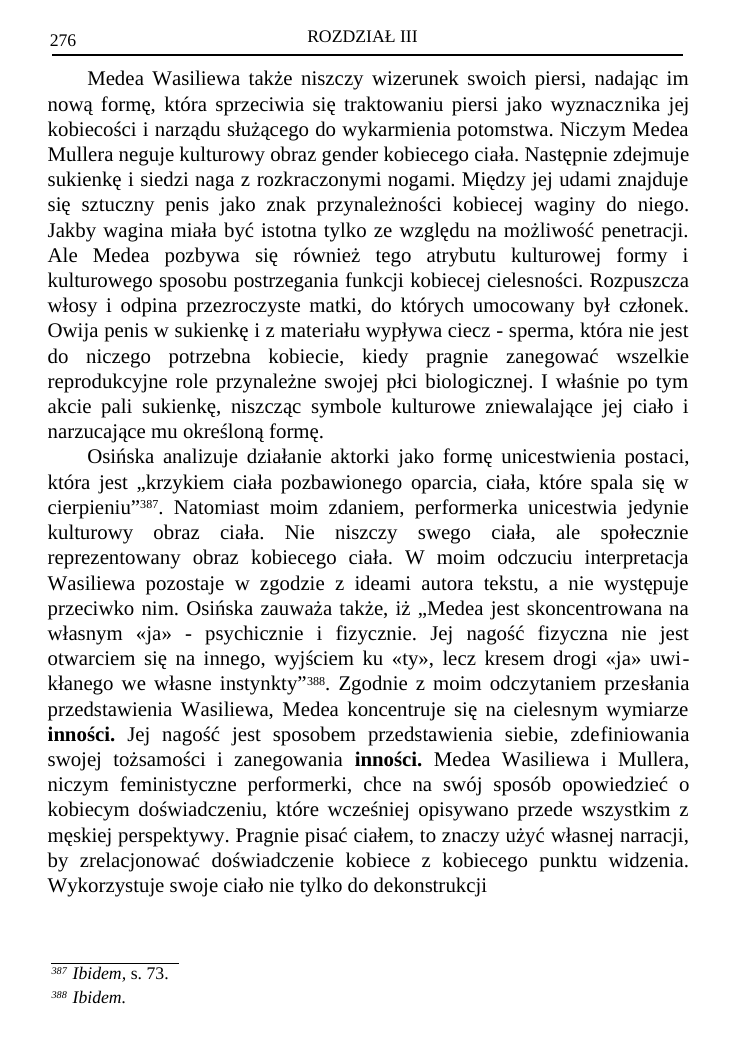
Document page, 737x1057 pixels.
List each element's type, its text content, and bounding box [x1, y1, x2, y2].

text 276 [49, 29, 84, 50]
text 388 Ibidem. [51, 987, 179, 1007]
text Osińska analizuje działanie aktorki jako formę unicestwienia posta­ci, która jest „krzykiem ciała pozbawionego oparcia, ciała, które spala się w cierpieniu”387. Natomiast moim zdaniem, performerka unicestwia jedynie kulturowy obraz ciała. Nie niszczy swego ciała, ale społecznie reprezentowany obraz kobiecego ciała. W moim odczuciu interpretacja Wasiliewa pozostaje w zgodzie z ideami autora tekstu, a nie występuje przeciwko nim. Osińska zauważa także, iż „Medea jest skoncentrowana na własnym «ja» - psychicznie i fizycznie. Jej nagość fizyczna nie jest otwarciem się na innego, wyjściem ku «ty», lecz kresem drogi «ja» uwi­kłanego we własne instynkty”388. Zgodnie z moim odczytaniem prze­słania przedstawienia Wasiliewa, Medea koncentruje się na cielesnym wymiarze inności. Jej nagość jest sposobem przedstawienia siebie, zde­finiowania swojej tożsamości i zanegowania inności. Medea Wasiliewa i Mullera, niczym feministyczne performerki, chce na swój sposób opo­wiedzieć o kobiecym doświadczeniu, które wcześniej opisywano przede wszystkim z męskiej perspektywy. Pragnie pisać ciałem, to znaczy użyć własnej narracji, by zrelacjonować doświadczenie kobiece z kobiecego punktu widzenia. Wykorzystuje swoje ciało nie tylko do dekonstrukcji [47, 444, 689, 897]
text ROZDZIAŁ III [307, 26, 427, 47]
text Medea Wasiliewa także niszczy wizerunek swoich piersi, nadając im nową formę, która sprzeciwia się traktowaniu piersi jako wyznacz­nika jej kobiecości i narządu służącego do wykarmienia potomstwa. Niczym Medea Mullera neguje kulturowy obraz gender kobiecego cia­ła. Następnie zdejmuje sukienkę i siedzi naga z rozkraczonymi nogami. Między jej udami znajduje się sztuczny penis jako znak przynależno­ści kobiecej waginy do niego. Jakby wagina miała być istotna tylko ze względu na możliwość penetracji. Ale Medea pozbywa się również tego atrybutu kulturowej formy i kulturowego sposobu postrzegania funkcji kobiecej cielesności. Rozpuszcza włosy i odpina przezroczyste matki, do których umocowany był członek. Owija penis w sukienkę i z mate­riału wypływa ciecz - sperma, która nie jest do niczego potrzebna kobie­cie, kiedy pragnie zanegować wszelkie reprodukcyjne role przynależne swojej płci biologicznej. I właśnie po tym akcie pali sukienkę, niszcząc symbole kulturowe zniewalające jej ciało i narzucające mu określoną formę. [47, 66, 689, 443]
text 387 Ibidem, s. 73. [51, 964, 179, 983]
